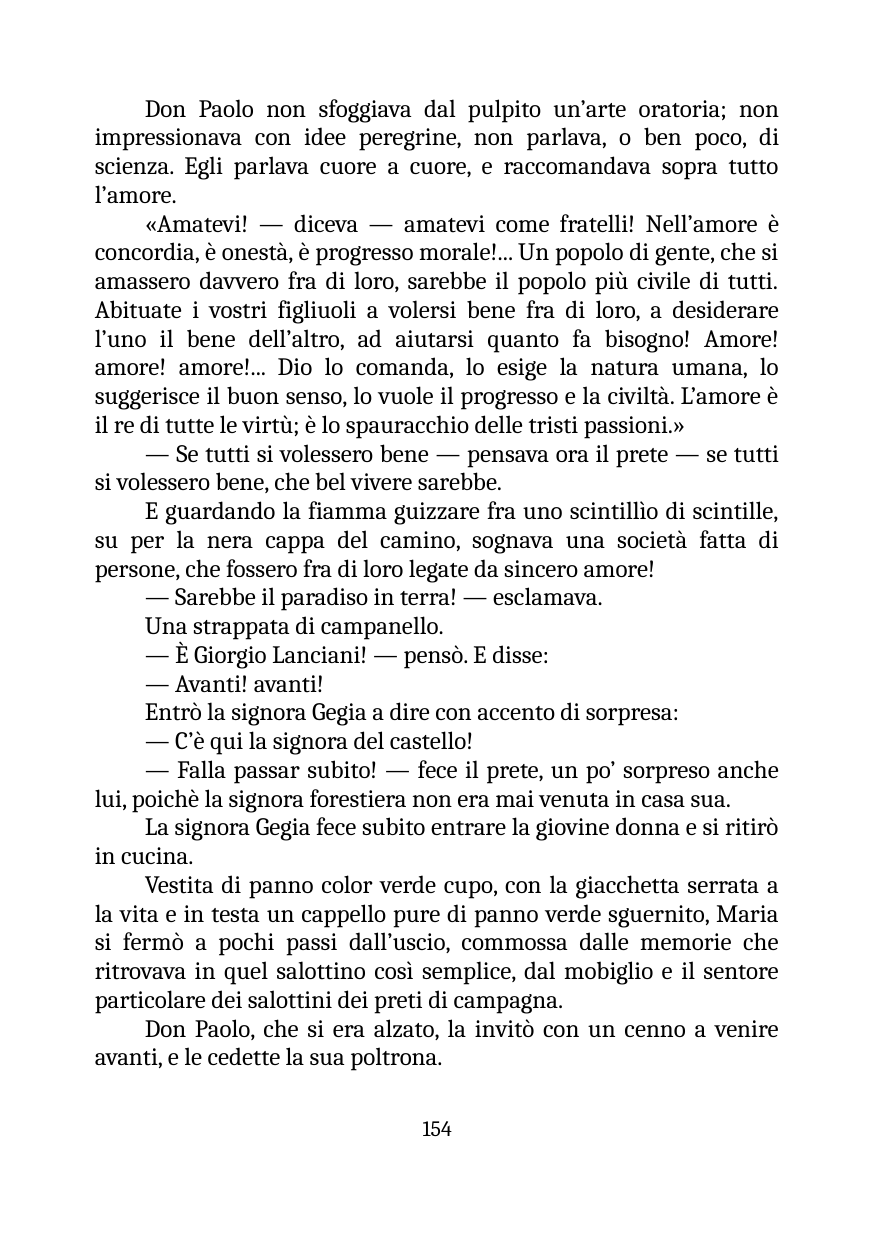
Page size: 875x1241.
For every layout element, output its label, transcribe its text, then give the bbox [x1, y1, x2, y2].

text Don Paolo non sfoggiava dal pulpito un’arte oratoria; non impressionava con idee peregrine, non parlava, o ben poco, di scienza. Egli parlava cuore a cuore, e raccomandava sopra tutto l’amore. [94, 94, 779, 209]
text — Se tutti si volessero bene — pensava ora il prete — se tutti si volessero bene, che bel vivere sarebbe. [94, 439, 779, 497]
text — Falla passar subito! — fece il prete, un po’ sorpreso anche lui, poichè la signora forestiera non era mai venuta in casa sua. [94, 756, 779, 813]
text La signora Gegia fece subito entrare la giovine donna e si ritirò in cucina. [94, 813, 779, 871]
text — È Giorgio Lanciani! — pensò. E disse: [94, 641, 779, 669]
text Vestita di panno color verde cupo, con la giacchetta serrata a la vita e in testa un cappello pure di panno verde sguernito, Maria si fermò a pochi passi dall’uscio, commossa dalle memorie che ritrovava in quel salottino così semplice, dal mobiglio e il sentore particolare dei salottini dei preti di campagna. [94, 871, 779, 1014]
text Entrò la signora Gegia a dire con accento di sorpresa: [94, 698, 779, 727]
text «Amatevi! — diceva — amatevi come fratelli! Nell’amore è concordia, è onestà, è progresso morale!... Un popolo di gente, che si amassero davvero fra di loro, sarebbe il popolo più civile di tutti. Abituate i vostri figliuoli a volersi bene fra di loro, a desiderare l’uno il bene dell’altro, ad aiutarsi quanto fa bisogno! Amore! amore! amore!... Dio lo comanda, lo esige la natura umana, lo suggerisce il buon senso, lo vuole il progresso e la civiltà. L’amore è il re di tutte le virtù; è lo spauracchio delle tristi passioni.» [94, 209, 779, 439]
text — Sarebbe il paradiso in terra! — esclamava. [94, 583, 779, 612]
text E guardando la fiamma guizzare fra uno scintillìo di scintille, su per la nera cappa del camino, sognava una società fatta di persone, che fossero fra di loro legate da sincero amore! [94, 497, 779, 583]
text Don Paolo, che si era alzato, la invitò con un cenno a venire avanti, e le cedette la sua poltrona. [94, 1014, 779, 1072]
text — Avanti! avanti! [94, 669, 779, 698]
text Una strappata di campanello. [94, 612, 779, 641]
text — C’è qui la signora del castello! [94, 727, 779, 756]
